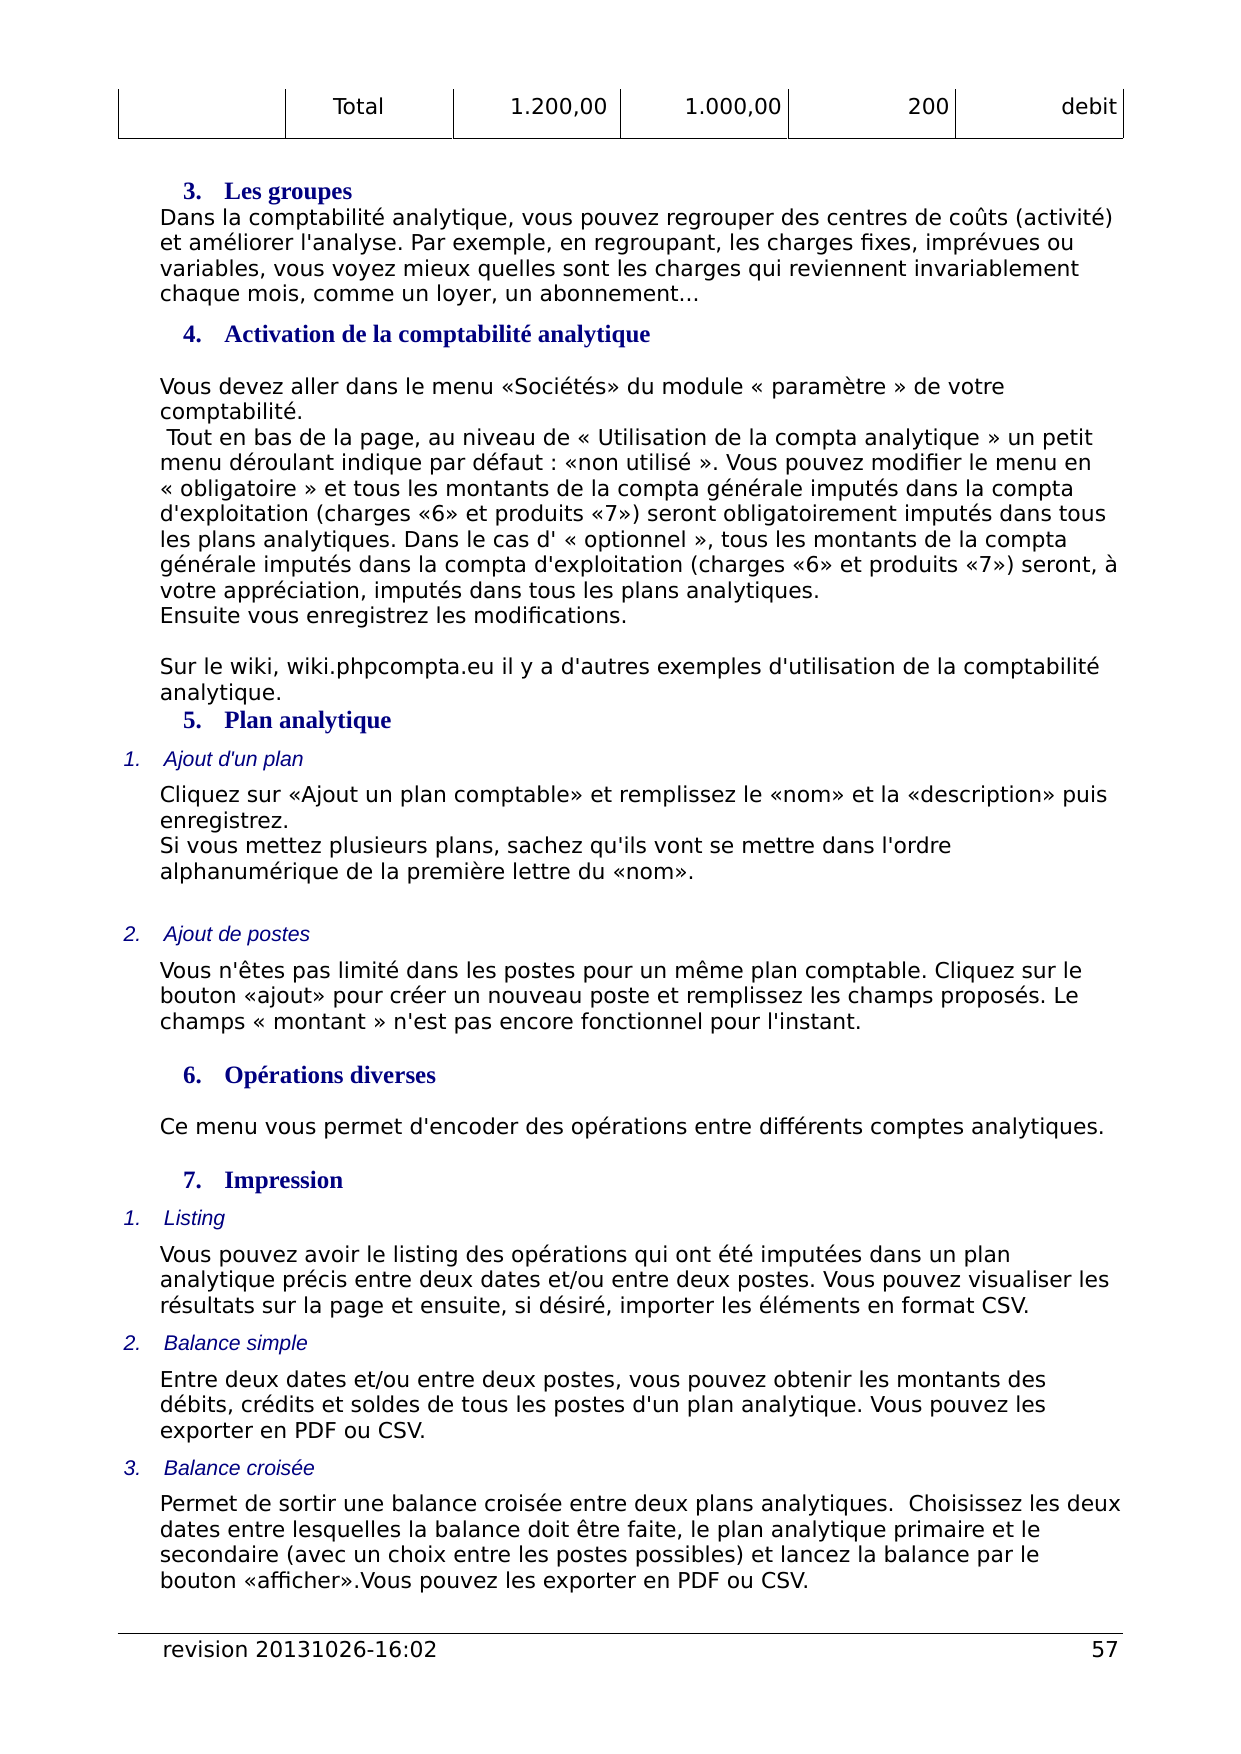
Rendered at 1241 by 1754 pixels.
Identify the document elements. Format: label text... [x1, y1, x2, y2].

text Ce menu vous permet d'encoder des opérations entre différents comptes analytiques. [159, 1114, 1123, 1140]
subtitle Les groupes [177, 176, 1123, 205]
table_cell debit [956, 89, 1123, 138]
table_cell 200 [789, 89, 955, 138]
subtitle Balance croisée [117, 1455, 1123, 1479]
table_cell [119, 89, 285, 138]
subtitle Balance simple [117, 1330, 1123, 1355]
table_cell 1.200,00 [454, 89, 620, 138]
subtitle Activation de la comptabilité analytique [177, 319, 1123, 348]
table_cell 1.000,00 [621, 89, 787, 138]
text Tout en bas de la page, au niveau de « Utilisation de la compta analytique » un petit menu déroulant indique par défaut : «non utilisé ». Vous pouvez modifier le menu en « obligatoire » et tous les montants de la compta générale imputés dans la compta d'exploitation (charges «6» et produits «7») seront obligatoirement imputés dans tous les plans analytiques. Dans le cas d' « optionnel », tous les montants de la compta générale imputés dans la compta d'exploitation (charges «6» et produits «7») seront, à votre appréciation, imputés dans tous les plans analytiques. [159, 425, 1123, 603]
text Si vous mettez plusieurs plans, sachez qu'ils vont se mettre dans l'ordre alphanumérique de la première lettre du «nom». [159, 833, 1123, 884]
text Sur le wiki, wiki.phpcompta.eu il y a d'autres exemples d'utilisation de la comptabilité analytique. [159, 654, 1123, 706]
subtitle Ajout d'un plan [117, 746, 1123, 771]
text Cliquez sur «Ajout un plan comptable» et remplissez le «nom» et la «description» puis enregistrez. [159, 782, 1123, 833]
subtitle Plan analytique [177, 706, 1123, 734]
text Ensuite vous enregistrez les modifications. [159, 603, 1123, 629]
text Dans la comptabilité analytique, vous pouvez regrouper des centres de coûts (activité) et améliorer l'analyse. Par exemple, en regroupant, les charges fixes, imprévues ou variables, vous voyez mieux quelles sont les charges qui reviennent invariablement chaque mois, comme un loyer, un abonnement... [159, 205, 1123, 307]
text Entre deux dates et/ou entre deux postes, vous pouvez obtenir les montants des débits, crédits et soldes de tous les postes d'un plan analytique. Vous pouvez les exporter en PDF ou CSV. [159, 1367, 1123, 1443]
subtitle Opérations diverses [177, 1060, 1123, 1089]
text Vous pouvez avoir le listing des opérations qui ont été imputées dans un plan analytique précis entre deux dates et/ou entre deux postes. Vous pouvez visualiser les résultats sur la page et ensuite, si désiré, importer les éléments en format CSV. [159, 1242, 1123, 1319]
subtitle Ajout de postes [117, 922, 1123, 946]
subtitle Impression [177, 1165, 1123, 1194]
text Permet de sortir une balance croisée entre deux plans analytiques. Choisissez les deux dates entre lesquelles la balance doit être faite, le plan analytique primaire et le secondaire (avec un choix entre les postes possibles) et lancez la balance par le bouton «afficher».Vous pouvez les exporter en PDF ou CSV. [159, 1491, 1123, 1593]
text Vous devez aller dans le menu «Sociétés» du module « paramètre » de votre comptabilité. [159, 374, 1123, 425]
subtitle Listing [117, 1206, 1123, 1230]
table_cell Total [286, 89, 452, 138]
text Vous n'êtes pas limité dans les postes pour un même plan comptable. Cliquez sur le bouton «ajout» pour créer un nouveau poste et remplissez les champs proposés. Le champs « montant » n'est pas encore fonctionnel pour l'instant. [159, 958, 1123, 1034]
